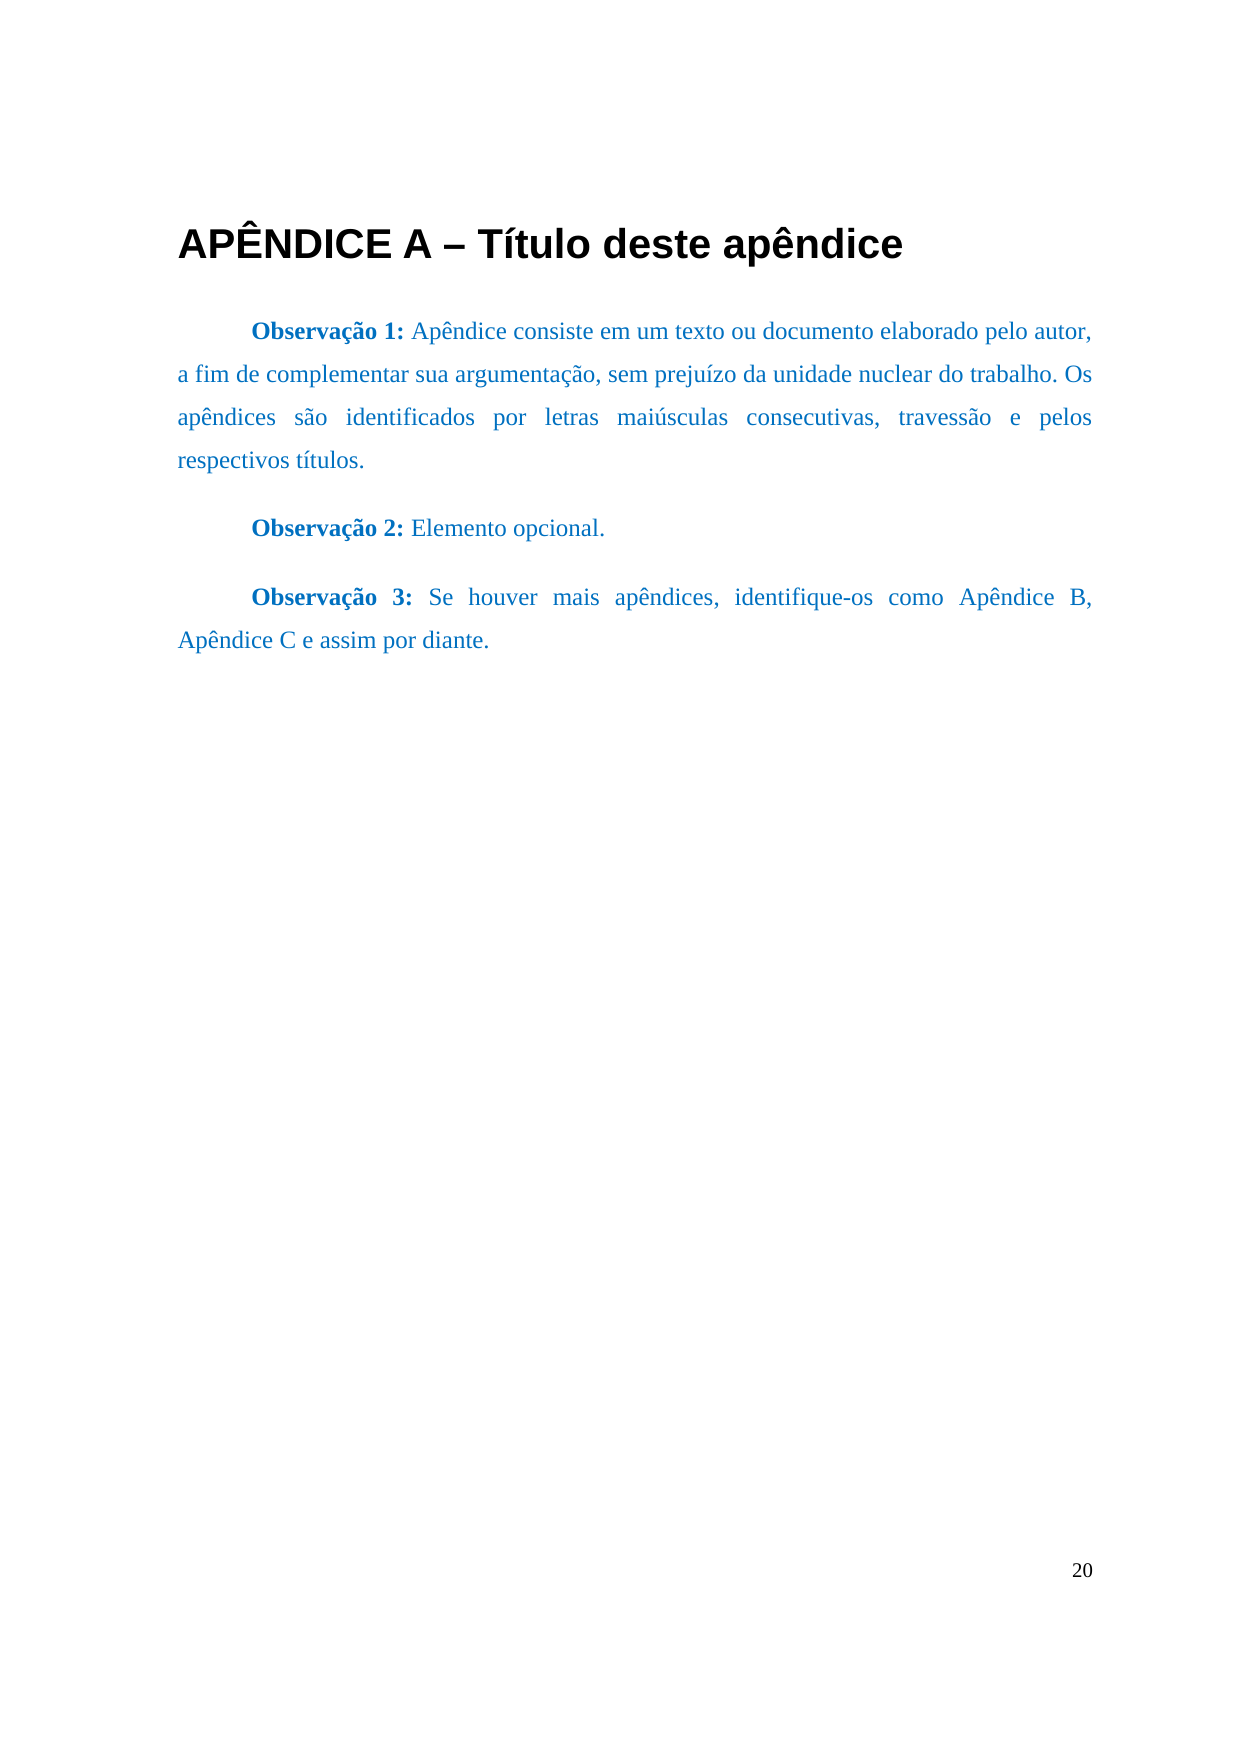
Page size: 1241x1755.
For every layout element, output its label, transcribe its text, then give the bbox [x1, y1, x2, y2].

subtitle APÊNDICE A – Título deste apêndice [177, 219, 1093, 267]
text Observação 3: Se houver mais apêndices, identifique-os como Apêndice B, Apêndice C e assim por diante. [177, 582, 1093, 653]
text Observação 2: Elemento opcional. [177, 513, 1093, 542]
text Observação 1: Apêndice consiste em um texto ou documento elaborado pelo autor, a fim de complementar sua argumentação, sem prejuízo da unidade nuclear do trabalho. Os apêndices são identificados por letras maiúsculas consecutivas, travessão e pelos respectivos títulos. [177, 316, 1093, 474]
